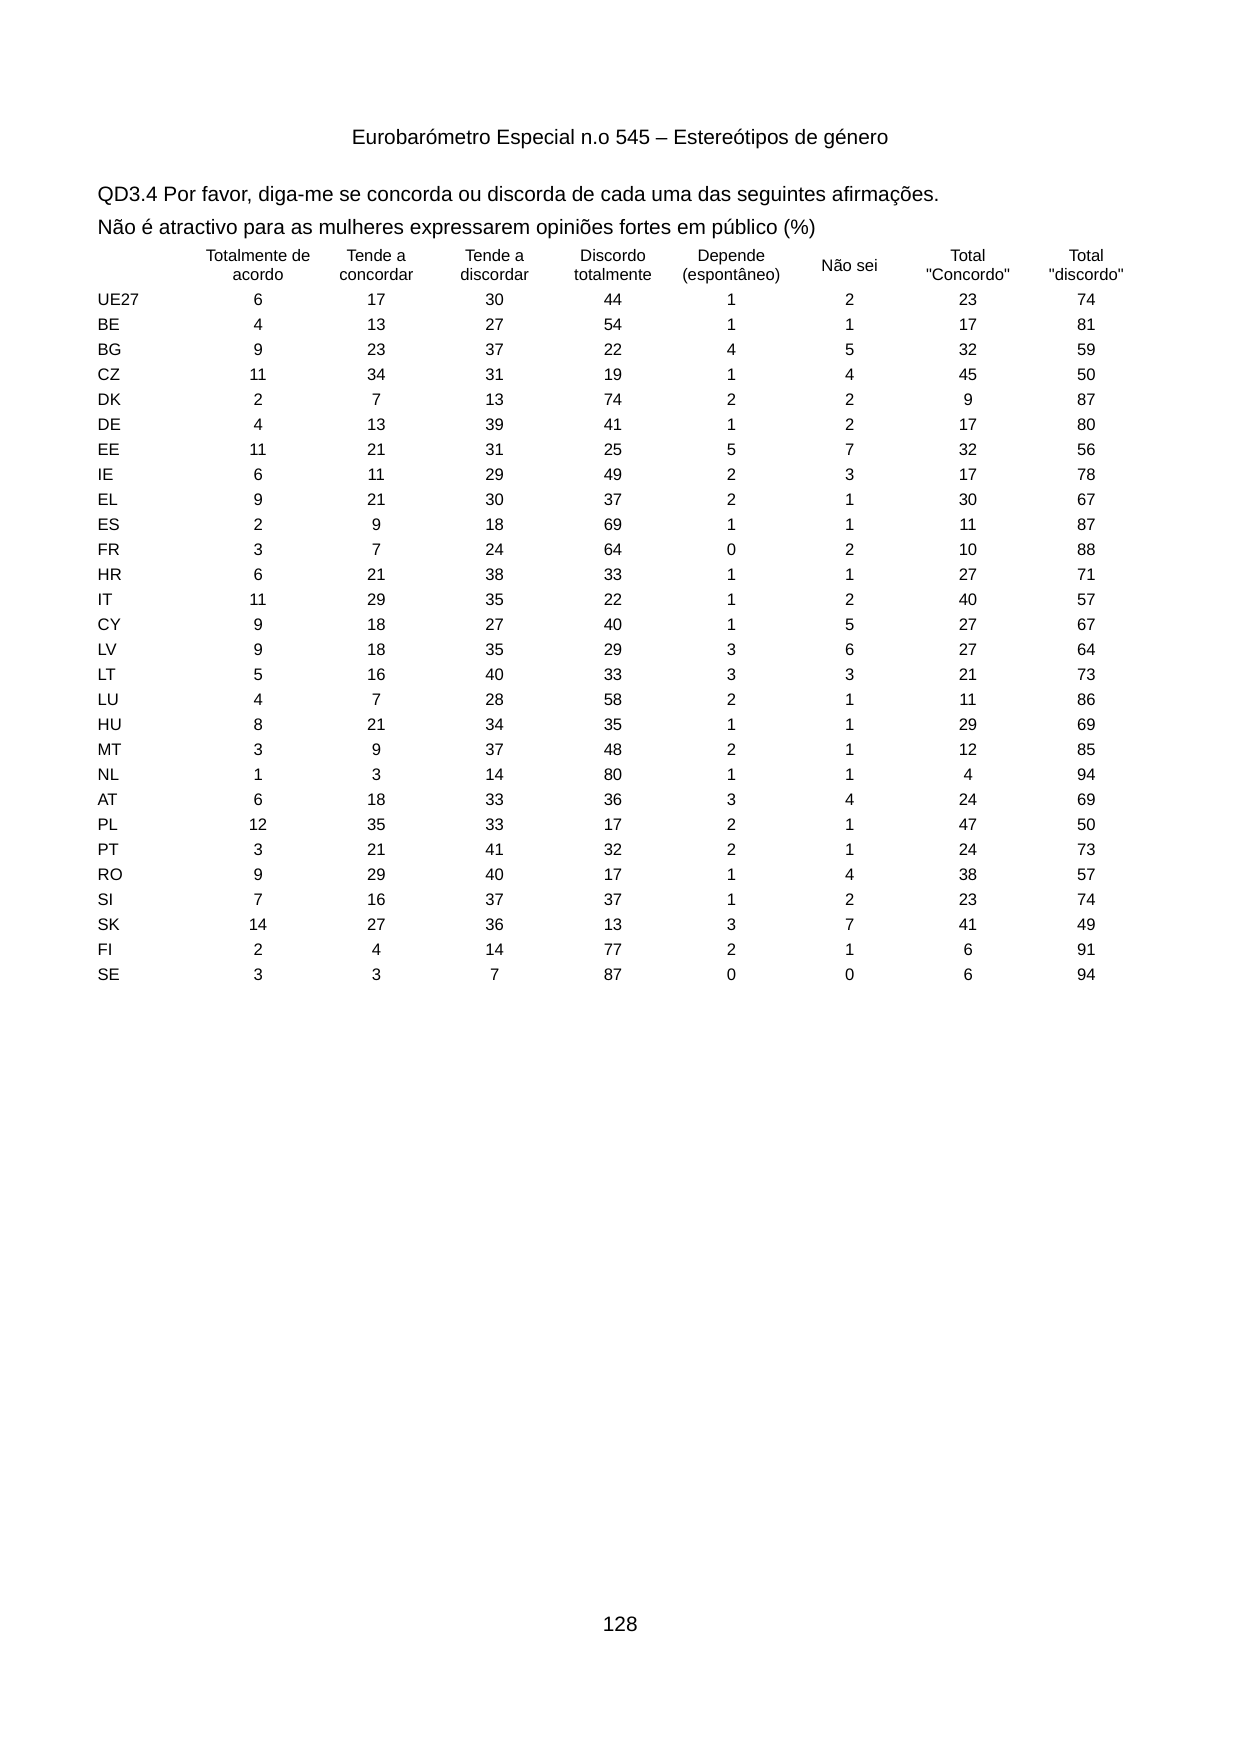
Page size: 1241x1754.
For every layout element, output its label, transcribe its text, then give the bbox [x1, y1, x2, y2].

table_cell 45 [909, 362, 1027, 387]
table_cell 4 [790, 862, 909, 887]
table_cell 9 [909, 387, 1027, 412]
table_cell 1 [672, 762, 790, 787]
table_cell 2 [790, 412, 909, 437]
table_cell 36 [435, 912, 554, 937]
table_cell 1 [790, 712, 909, 737]
table_cell 11 [199, 587, 317, 612]
table_cell 1 [672, 287, 790, 312]
table_cell DK [95, 387, 199, 412]
table_cell 35 [554, 712, 672, 737]
table_cell 7 [317, 687, 435, 712]
table_cell 33 [554, 662, 672, 687]
table_cell 3 [199, 962, 317, 987]
table_cell 2 [790, 887, 909, 912]
table_cell 78 [1027, 462, 1145, 487]
table_cell 17 [909, 462, 1027, 487]
table_cell 24 [435, 537, 554, 562]
table_cell 49 [1027, 912, 1145, 937]
table_cell Total "Concordo" [909, 243, 1027, 287]
table_cell 28 [435, 687, 554, 712]
table_cell 7 [435, 962, 554, 987]
table_cell 0 [790, 962, 909, 987]
table_cell 22 [554, 337, 672, 362]
table_cell 17 [554, 862, 672, 887]
table_cell 37 [554, 887, 672, 912]
table_cell 1 [790, 937, 909, 962]
table_cell 11 [909, 512, 1027, 537]
table_cell 1 [672, 412, 790, 437]
table_cell 38 [435, 562, 554, 587]
table_cell [95, 243, 199, 287]
table_cell 50 [1027, 812, 1145, 837]
table_cell 11 [317, 462, 435, 487]
table_cell PL [95, 812, 199, 837]
table_cell 14 [435, 937, 554, 962]
table_cell 18 [317, 612, 435, 637]
table_cell 44 [554, 287, 672, 312]
table_header QD3.4 Por favor, diga-me se concorda ou discorda de cada uma das seguintes afirmações. [95, 178, 1145, 210]
table_cell Não sei [790, 243, 909, 287]
table_cell Totalmente de acordo [199, 243, 317, 287]
table_cell 6 [909, 962, 1027, 987]
table_cell 27 [909, 562, 1027, 587]
table_cell 4 [909, 762, 1027, 787]
table_cell 10 [909, 537, 1027, 562]
table_cell 2 [790, 287, 909, 312]
table_cell 91 [1027, 937, 1145, 962]
table_cell 37 [435, 887, 554, 912]
table_cell 21 [317, 837, 435, 862]
table_cell SK [95, 912, 199, 937]
table_cell 3 [672, 787, 790, 812]
table_cell 40 [909, 587, 1027, 612]
table_cell 6 [199, 462, 317, 487]
table_cell 32 [909, 437, 1027, 462]
table_cell CY [95, 612, 199, 637]
table_cell 87 [1027, 512, 1145, 537]
table_cell 33 [554, 562, 672, 587]
table_cell 13 [435, 387, 554, 412]
table_cell 23 [909, 887, 1027, 912]
table_cell UE27 [95, 287, 199, 312]
table_cell 2 [672, 462, 790, 487]
table_cell 35 [435, 637, 554, 662]
table_cell 73 [1027, 662, 1145, 687]
table_cell 31 [435, 362, 554, 387]
table_cell 30 [435, 487, 554, 512]
table_cell 23 [909, 287, 1027, 312]
table_cell 1 [790, 687, 909, 712]
table_cell 64 [1027, 637, 1145, 662]
table_cell IE [95, 462, 199, 487]
table_cell 67 [1027, 487, 1145, 512]
table_cell 1 [672, 712, 790, 737]
table_cell 2 [672, 487, 790, 512]
table_cell 9 [317, 737, 435, 762]
table_cell 3 [672, 912, 790, 937]
table_cell 4 [199, 312, 317, 337]
table_cell 1 [672, 312, 790, 337]
table_cell 7 [790, 912, 909, 937]
table_cell 1 [672, 362, 790, 387]
table_cell 0 [672, 537, 790, 562]
table_cell 40 [554, 612, 672, 637]
table_cell 16 [317, 887, 435, 912]
table_cell LT [95, 662, 199, 687]
table_cell 29 [435, 462, 554, 487]
table_cell 1 [790, 812, 909, 837]
table_cell 2 [672, 812, 790, 837]
table_cell BE [95, 312, 199, 337]
table_cell 18 [317, 787, 435, 812]
table_cell LU [95, 687, 199, 712]
table_cell 34 [435, 712, 554, 737]
table_cell SE [95, 962, 199, 987]
table_cell 57 [1027, 862, 1145, 887]
table_cell 2 [790, 537, 909, 562]
table_cell Total "discordo" [1027, 243, 1145, 287]
table_cell 1 [790, 837, 909, 862]
table_cell 69 [1027, 787, 1145, 812]
table_cell 74 [1027, 887, 1145, 912]
table_cell 1 [790, 487, 909, 512]
table_cell 27 [909, 612, 1027, 637]
table_cell 2 [199, 387, 317, 412]
table_cell 94 [1027, 762, 1145, 787]
table_cell 6 [909, 937, 1027, 962]
table_cell 37 [435, 337, 554, 362]
table_cell 7 [199, 887, 317, 912]
table_cell 9 [199, 337, 317, 362]
table_cell 5 [199, 662, 317, 687]
table_cell 37 [435, 737, 554, 762]
table_cell 57 [1027, 587, 1145, 612]
table_cell 1 [790, 762, 909, 787]
table_cell Tende a discordar [435, 243, 554, 287]
table_cell 16 [317, 662, 435, 687]
table_cell 0 [672, 962, 790, 987]
table_cell 81 [1027, 312, 1145, 337]
table_cell AT [95, 787, 199, 812]
table_cell HR [95, 562, 199, 587]
table_cell 1 [672, 587, 790, 612]
table_cell 3 [672, 637, 790, 662]
table_cell 80 [1027, 412, 1145, 437]
table_cell 14 [435, 762, 554, 787]
table_cell 2 [672, 387, 790, 412]
table_cell 41 [909, 912, 1027, 937]
table_cell 21 [317, 712, 435, 737]
table_cell 27 [909, 637, 1027, 662]
table_cell FI [95, 937, 199, 962]
table_cell 6 [199, 287, 317, 312]
table_cell 13 [554, 912, 672, 937]
table_cell 49 [554, 462, 672, 487]
table_cell 6 [790, 637, 909, 662]
table_cell 1 [672, 512, 790, 537]
table_cell 3 [199, 537, 317, 562]
table_cell 39 [435, 412, 554, 437]
table_cell 67 [1027, 612, 1145, 637]
table_cell 35 [317, 812, 435, 837]
table_cell MT [95, 737, 199, 762]
table_cell 2 [790, 587, 909, 612]
table_cell SI [95, 887, 199, 912]
table_cell 19 [554, 362, 672, 387]
table_cell 1 [790, 512, 909, 537]
table_cell 5 [672, 437, 790, 462]
table_cell 33 [435, 812, 554, 837]
table_cell 3 [672, 662, 790, 687]
table_cell 21 [317, 487, 435, 512]
table_cell 34 [317, 362, 435, 387]
table_cell 17 [909, 412, 1027, 437]
table_cell HU [95, 712, 199, 737]
table_cell 59 [1027, 337, 1145, 362]
table_cell 24 [909, 787, 1027, 812]
table_cell 69 [1027, 712, 1145, 737]
table_cell 9 [199, 612, 317, 637]
table_cell 27 [435, 612, 554, 637]
table_cell RO [95, 862, 199, 887]
table_cell 6 [199, 562, 317, 587]
table_cell 41 [554, 412, 672, 437]
table_cell 6 [199, 787, 317, 812]
table_cell 1 [790, 737, 909, 762]
table_cell DE [95, 412, 199, 437]
table_cell 3 [790, 462, 909, 487]
table_cell 9 [199, 487, 317, 512]
table_cell Depende (espontâneo) [672, 243, 790, 287]
table_cell 54 [554, 312, 672, 337]
table_cell 4 [790, 787, 909, 812]
table_cell 23 [317, 337, 435, 362]
table_cell 12 [199, 812, 317, 837]
table_cell 18 [435, 512, 554, 537]
table_cell 11 [909, 687, 1027, 712]
table_cell 24 [909, 837, 1027, 862]
table_cell 74 [1027, 287, 1145, 312]
table_cell 9 [199, 862, 317, 887]
table_cell 17 [554, 812, 672, 837]
table_cell 29 [317, 587, 435, 612]
table_cell 30 [435, 287, 554, 312]
table_cell 27 [317, 912, 435, 937]
table_cell 36 [554, 787, 672, 812]
table_cell LV [95, 637, 199, 662]
table_cell 30 [909, 487, 1027, 512]
table_cell 74 [554, 387, 672, 412]
table_cell 1 [672, 612, 790, 637]
table_cell 31 [435, 437, 554, 462]
table_cell 33 [435, 787, 554, 812]
table_cell 17 [909, 312, 1027, 337]
table_cell 80 [554, 762, 672, 787]
table_cell 25 [554, 437, 672, 462]
table_cell 88 [1027, 537, 1145, 562]
table_cell 29 [909, 712, 1027, 737]
table_cell EL [95, 487, 199, 512]
table_cell 21 [317, 437, 435, 462]
table_cell 2 [199, 512, 317, 537]
table_cell 50 [1027, 362, 1145, 387]
table_cell 13 [317, 412, 435, 437]
table_cell ES [95, 512, 199, 537]
table_cell 9 [199, 637, 317, 662]
table_cell 38 [909, 862, 1027, 887]
table_cell 7 [317, 537, 435, 562]
table_cell 58 [554, 687, 672, 712]
table_cell 11 [199, 437, 317, 462]
table_cell IT [95, 587, 199, 612]
table_cell 7 [317, 387, 435, 412]
table_cell 1 [790, 562, 909, 587]
table_cell 12 [909, 737, 1027, 762]
table_cell 64 [554, 537, 672, 562]
table_cell 86 [1027, 687, 1145, 712]
table_cell 41 [435, 837, 554, 862]
table_cell 94 [1027, 962, 1145, 987]
table_cell 71 [1027, 562, 1145, 587]
table_cell 27 [435, 312, 554, 337]
table_cell 4 [790, 362, 909, 387]
table_cell 1 [199, 762, 317, 787]
table_cell 5 [790, 612, 909, 637]
table_cell 18 [317, 637, 435, 662]
table_cell 1 [672, 562, 790, 587]
table_cell Não é atractivo para as mulheres expressarem opiniões fortes em público (%) [95, 210, 1145, 243]
table_cell 32 [909, 337, 1027, 362]
table_cell 35 [435, 587, 554, 612]
table_cell 87 [554, 962, 672, 987]
table_cell 3 [199, 837, 317, 862]
table_cell 1 [790, 312, 909, 337]
table_cell 40 [435, 862, 554, 887]
table_cell 40 [435, 662, 554, 687]
table_cell 1 [672, 862, 790, 887]
table_cell 21 [909, 662, 1027, 687]
table_cell 77 [554, 937, 672, 962]
table_cell 73 [1027, 837, 1145, 862]
table_cell 29 [317, 862, 435, 887]
table_cell 9 [317, 512, 435, 537]
table_cell NL [95, 762, 199, 787]
table_cell 3 [199, 737, 317, 762]
table_cell 7 [790, 437, 909, 462]
table_cell FR [95, 537, 199, 562]
table_cell 29 [554, 637, 672, 662]
table_cell 69 [554, 512, 672, 537]
table_cell 3 [317, 762, 435, 787]
table_cell Discordo totalmente [554, 243, 672, 287]
table_cell 87 [1027, 387, 1145, 412]
table_cell Tende a concordar [317, 243, 435, 287]
table_cell 48 [554, 737, 672, 762]
table_cell 8 [199, 712, 317, 737]
table_cell 21 [317, 562, 435, 587]
table_cell 2 [199, 937, 317, 962]
table_cell 11 [199, 362, 317, 387]
table_cell 32 [554, 837, 672, 862]
table_cell 47 [909, 812, 1027, 837]
table_cell 4 [672, 337, 790, 362]
table_cell 22 [554, 587, 672, 612]
table_cell 17 [317, 287, 435, 312]
table_cell 2 [672, 837, 790, 862]
table_cell 5 [790, 337, 909, 362]
table_cell 3 [317, 962, 435, 987]
table_cell PT [95, 837, 199, 862]
table_cell 37 [554, 487, 672, 512]
table_cell 2 [790, 387, 909, 412]
table_cell CZ [95, 362, 199, 387]
table_cell 4 [199, 412, 317, 437]
table_cell 56 [1027, 437, 1145, 462]
table_cell 13 [317, 312, 435, 337]
table_cell BG [95, 337, 199, 362]
table_cell 2 [672, 937, 790, 962]
table_cell 2 [672, 737, 790, 762]
table_cell 2 [672, 687, 790, 712]
table_cell EE [95, 437, 199, 462]
table_cell 4 [317, 937, 435, 962]
table_cell 3 [790, 662, 909, 687]
table_cell 14 [199, 912, 317, 937]
table_cell 1 [672, 887, 790, 912]
table_cell 85 [1027, 737, 1145, 762]
table_cell 4 [199, 687, 317, 712]
